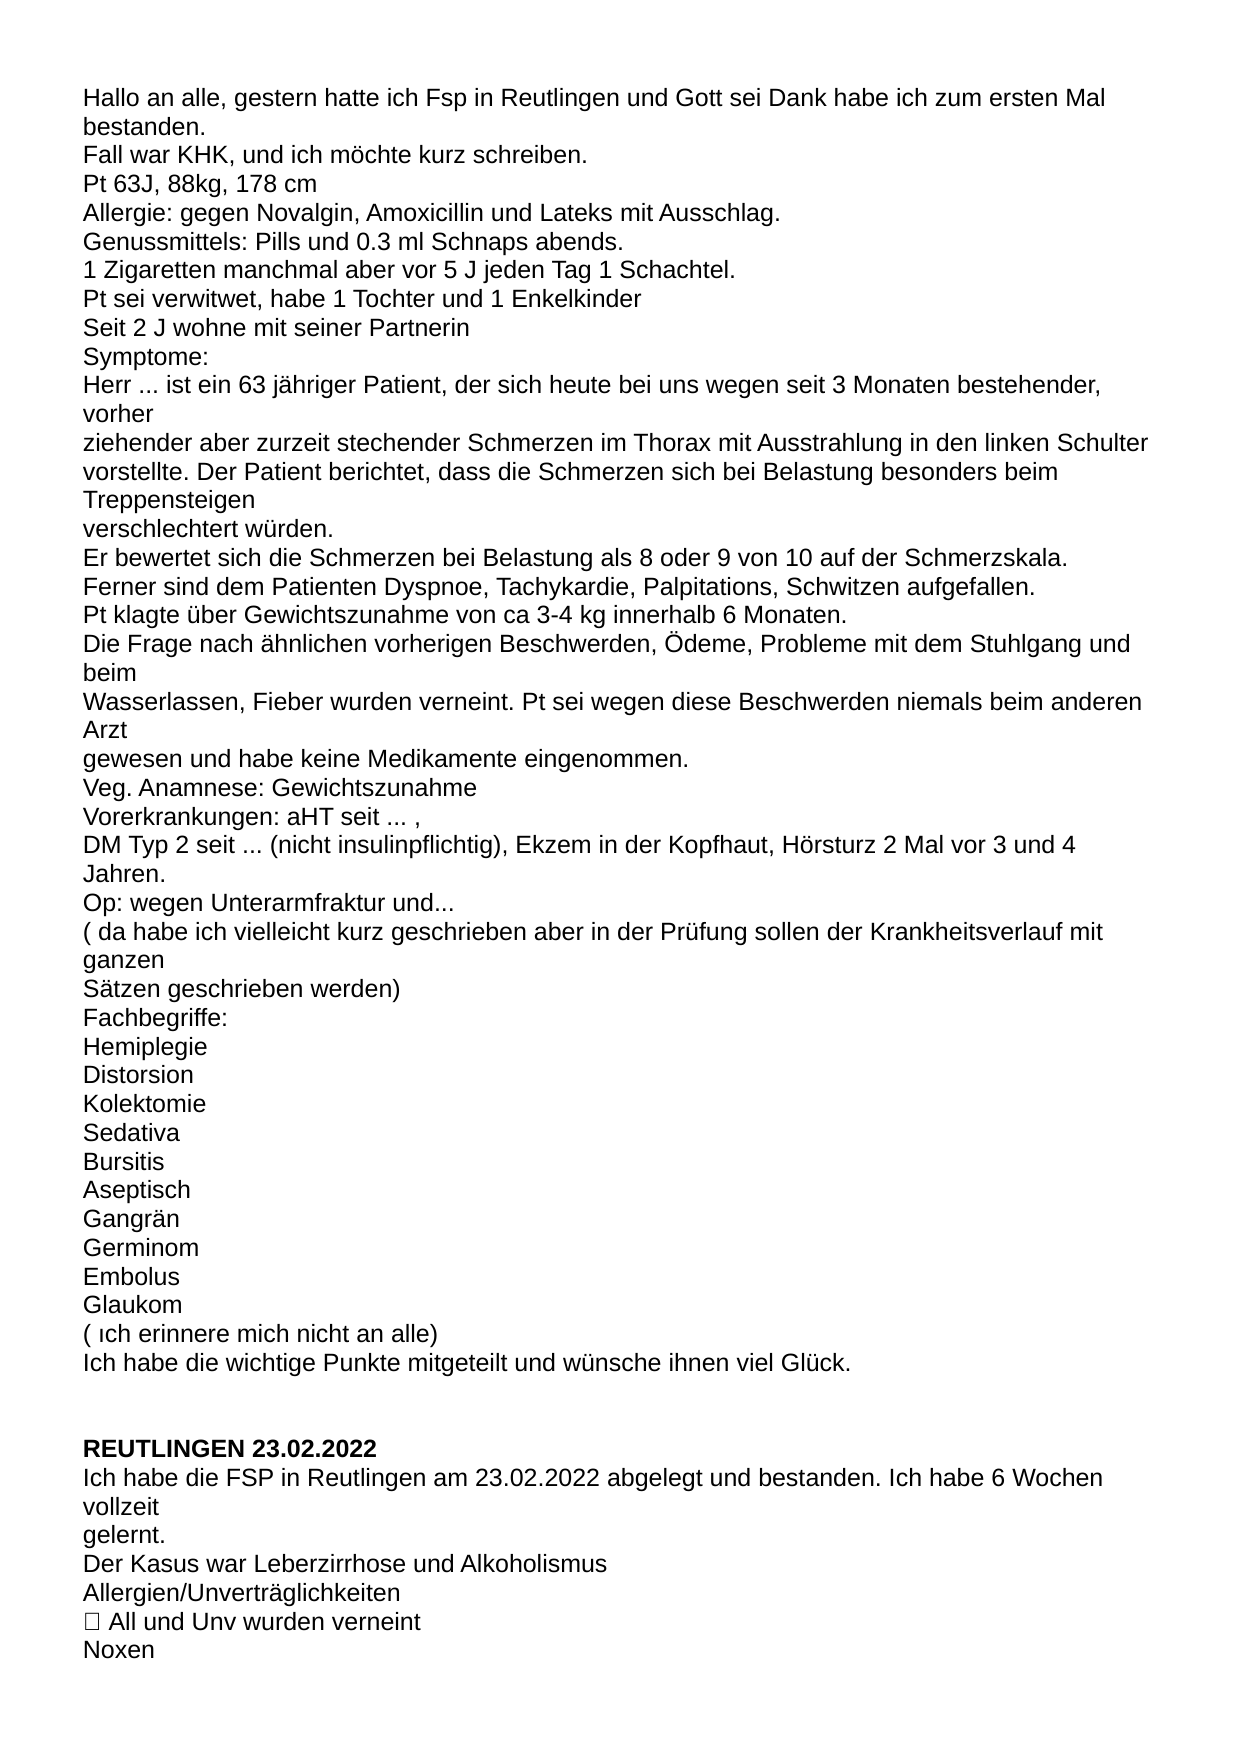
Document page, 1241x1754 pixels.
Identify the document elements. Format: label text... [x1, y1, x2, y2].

text Aseptisch [83, 1175, 1157, 1204]
text Noxen [83, 1635, 1157, 1664]
text Sedativa [83, 1118, 1157, 1146]
text Hemiplegie [83, 1031, 1157, 1060]
text  All und Unv wurden verneint [83, 1606, 1157, 1635]
text Distorsion [83, 1060, 1157, 1089]
text DM Typ 2 seit ... (nicht insulinpflichtig), Ekzem in der Kopfhaut, Hörsturz 2 Mal vor 3 und 4 Jahren. [83, 830, 1157, 888]
text vorstellte. Der Patient berichtet, dass die Schmerzen sich bei Belastung besonders beim Treppensteigen [83, 456, 1157, 514]
text Genussmittels: Pills und 0.3 ml Schnaps abends. [83, 226, 1157, 255]
text Kolektomie [83, 1089, 1157, 1118]
text Allergien/Unverträglichkeiten [83, 1578, 1157, 1606]
text Symptome: [83, 341, 1157, 370]
text Bursitis [83, 1146, 1157, 1175]
text Veg. Anamnese: Gewichtszunahme [83, 773, 1157, 801]
text verschlechtert würden. [83, 514, 1157, 543]
text Fall war KHK, und ich möchte kurz schreiben. [83, 140, 1157, 169]
text Die Frage nach ähnlichen vorherigen Beschwerden, Ödeme, Probleme mit dem Stuhlgang und beim [83, 629, 1157, 686]
text ( ıch erinnere mich nicht an alle) [83, 1319, 1157, 1348]
text Embolus [83, 1261, 1157, 1290]
text Der Kasus war Leberzirrhose und Alkoholismus [83, 1549, 1157, 1578]
text Glaukom [83, 1290, 1157, 1319]
text Allergie: gegen Novalgin, Amoxicillin und Lateks mit Ausschlag. [83, 198, 1157, 226]
text Ich habe die FSP in Reutlingen am 23.02.2022 abgelegt und bestanden. Ich habe 6 Wochen vollzeit [83, 1463, 1157, 1520]
text Er bewertet sich die Schmerzen bei Belastung als 8 oder 9 von 10 auf der Schmerzskala. [83, 543, 1157, 571]
text Pt klagte über Gewichtszunahme von ca 3-4 kg innerhalb 6 Monaten. [83, 600, 1157, 629]
text ( da habe ich vielleicht kurz geschrieben aber in der Prüfung sollen der Krankheitsverlauf mit ganzen [83, 916, 1157, 974]
text REUTLINGEN 23.02.2022 [83, 1434, 1157, 1463]
text Herr ... ist ein 63 jähriger Patient, der sich heute bei uns wegen seit 3 Monaten bestehender, vorher [83, 370, 1157, 428]
text ziehender aber zurzeit stechender Schmerzen im Thorax mit Ausstrahlung in den linken Schulter [83, 428, 1157, 456]
text Fachbegriffe: [83, 1003, 1157, 1031]
text Pt 63J, 88kg, 178 cm [83, 169, 1157, 198]
text gewesen und habe keine Medikamente eingenommen. [83, 744, 1157, 773]
text Vorerkrankungen: aHT seit ... , [83, 801, 1157, 830]
text Pt sei verwitwet, habe 1 Tochter und 1 Enkelkinder [83, 284, 1157, 313]
text Seit 2 J wohne mit seiner Partnerin [83, 313, 1157, 341]
text Ich habe die wichtige Punkte mitgeteilt und wünsche ihnen viel Glück. [83, 1348, 1157, 1376]
text gelernt. [83, 1520, 1157, 1549]
text Germinom [83, 1233, 1157, 1261]
text Gangrän [83, 1204, 1157, 1233]
text Ferner sind dem Patienten Dyspnoe, Tachykardie, Palpitations, Schwitzen aufgefallen. [83, 571, 1157, 600]
text Op: wegen Unterarmfraktur und... [83, 888, 1157, 916]
text Hallo an alle, gestern hatte ich Fsp in Reutlingen und Gott sei Dank habe ich zum ersten Mal bestanden. [83, 83, 1157, 140]
text Wasserlassen, Fieber wurden verneint. Pt sei wegen diese Beschwerden niemals beim anderen Arzt [83, 686, 1157, 744]
text Sätzen geschrieben werden) [83, 974, 1157, 1003]
text 1 Zigaretten manchmal aber vor 5 J jeden Tag 1 Schachtel. [83, 255, 1157, 284]
